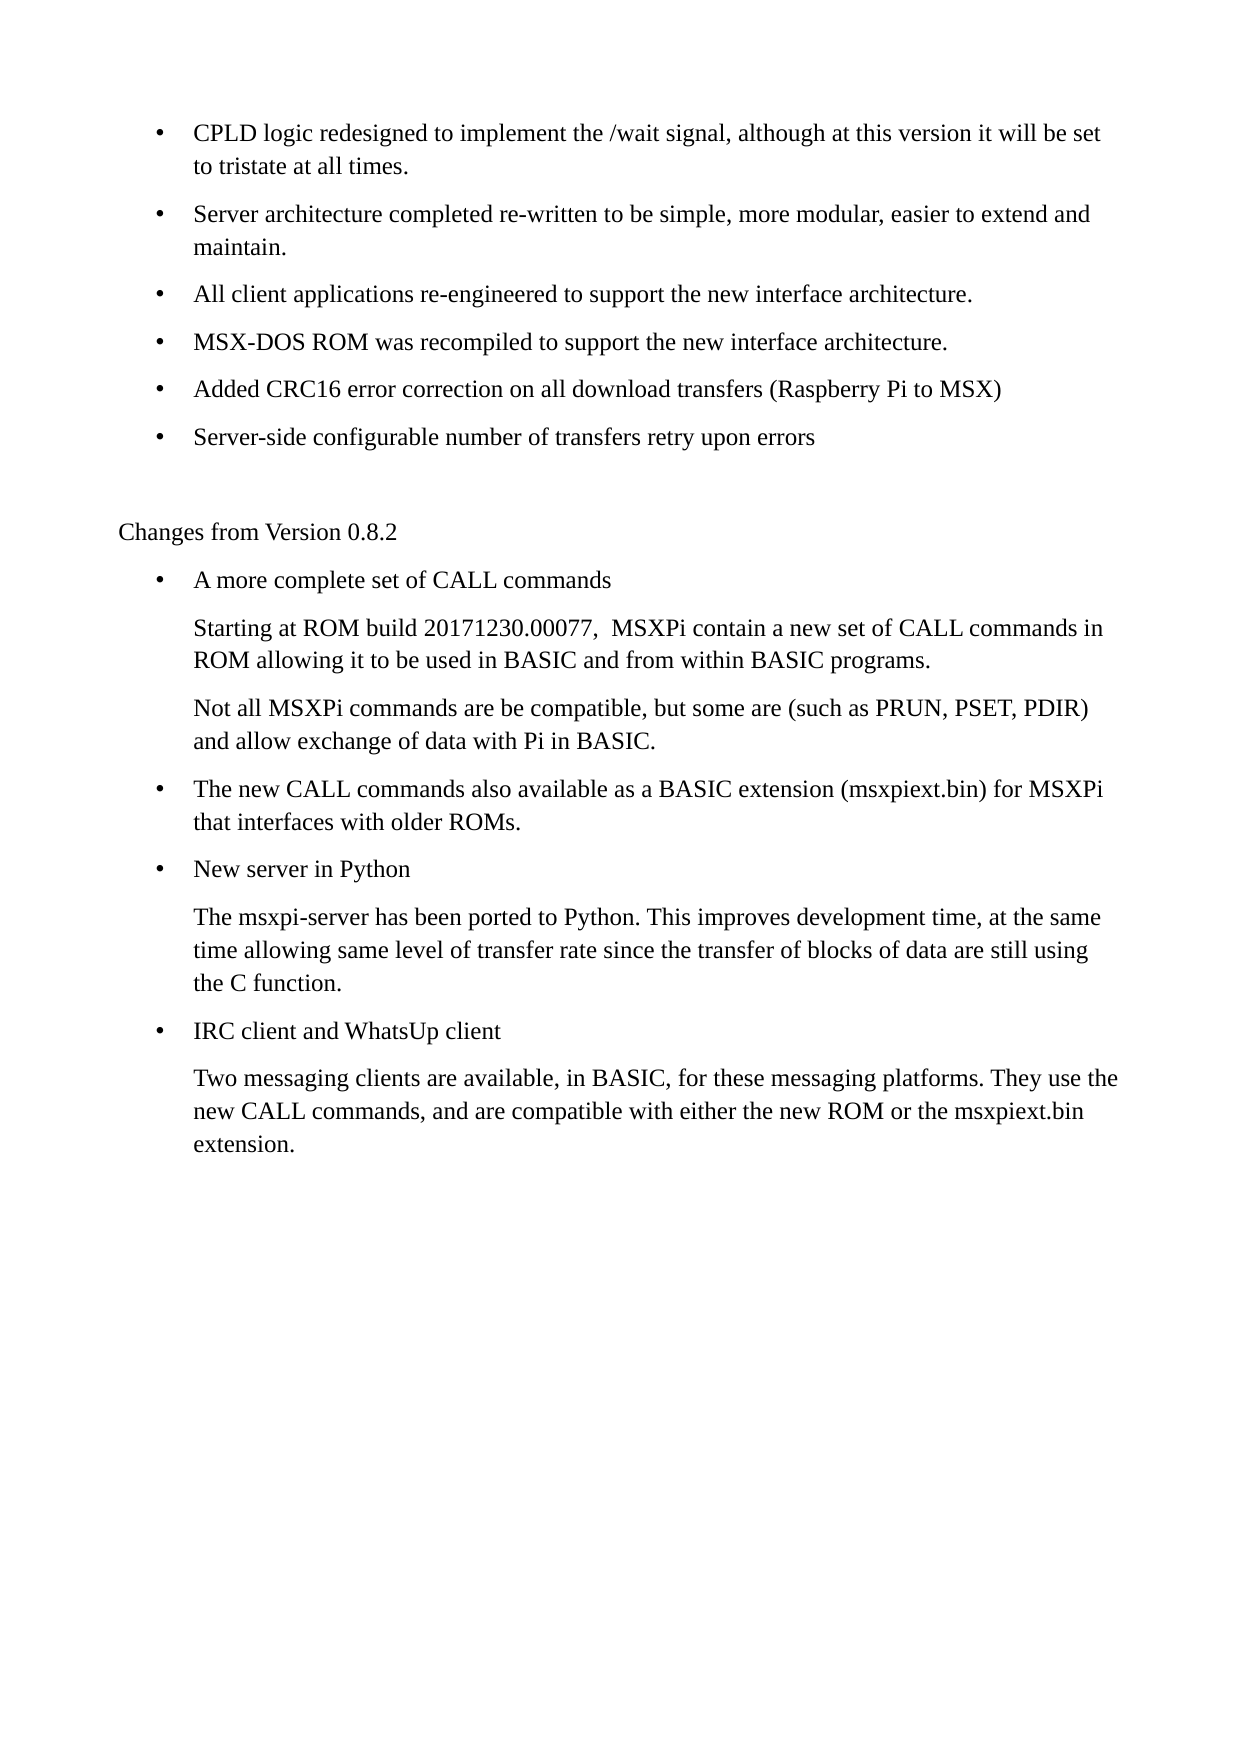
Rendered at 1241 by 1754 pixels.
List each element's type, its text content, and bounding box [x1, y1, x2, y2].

list Starting at ROM build 20171230.00077, MSXPi contain a new set of CALL commands in ROM allowing it to be used in BASIC and from within BASIC programs. [156, 613, 1122, 674]
list Added CRC16 error correction on all download transfers (Raspberry Pi to MSX) [156, 374, 1122, 403]
list The msxpi-server has been ported to Python. This improves development time, at the same time allowing same level of transfer rate since the transfer of blocks of data are still using the C function. [156, 902, 1122, 997]
text Changes from Version 0.8.2 [118, 517, 1122, 546]
list New server in Python [156, 854, 1122, 883]
list Server-side configurable number of transfers retry upon errors [156, 422, 1122, 451]
list The new CALL commands also available as a BASIC extension (msxpiext.bin) for MSXPi that interfaces with older ROMs. [156, 774, 1122, 836]
list All client applications re-engineered to support the new interface architecture. [156, 279, 1122, 308]
list MSX-DOS ROM was recompiled to support the new interface architecture. [156, 327, 1122, 356]
list IRC client and WhatsUp client [156, 1016, 1122, 1044]
list A more complete set of CALL commands [156, 565, 1122, 594]
list Server architecture completed re-written to be simple, more modular, easier to extend and maintain. [156, 199, 1122, 261]
list CPLD logic redesigned to implement the /wait signal, although at this version it will be set to tristate at all times. [156, 118, 1122, 180]
list Two messaging clients are available, in BASIC, for these messaging platforms. They use the new CALL commands, and are compatible with either the new ROM or the msxpiext.bin extension. [156, 1063, 1122, 1158]
list Not all MSXPi commands are be compatible, but some are (such as PRUN, PSET, PDIR) and allow exchange of data with Pi in BASIC. [156, 693, 1122, 755]
